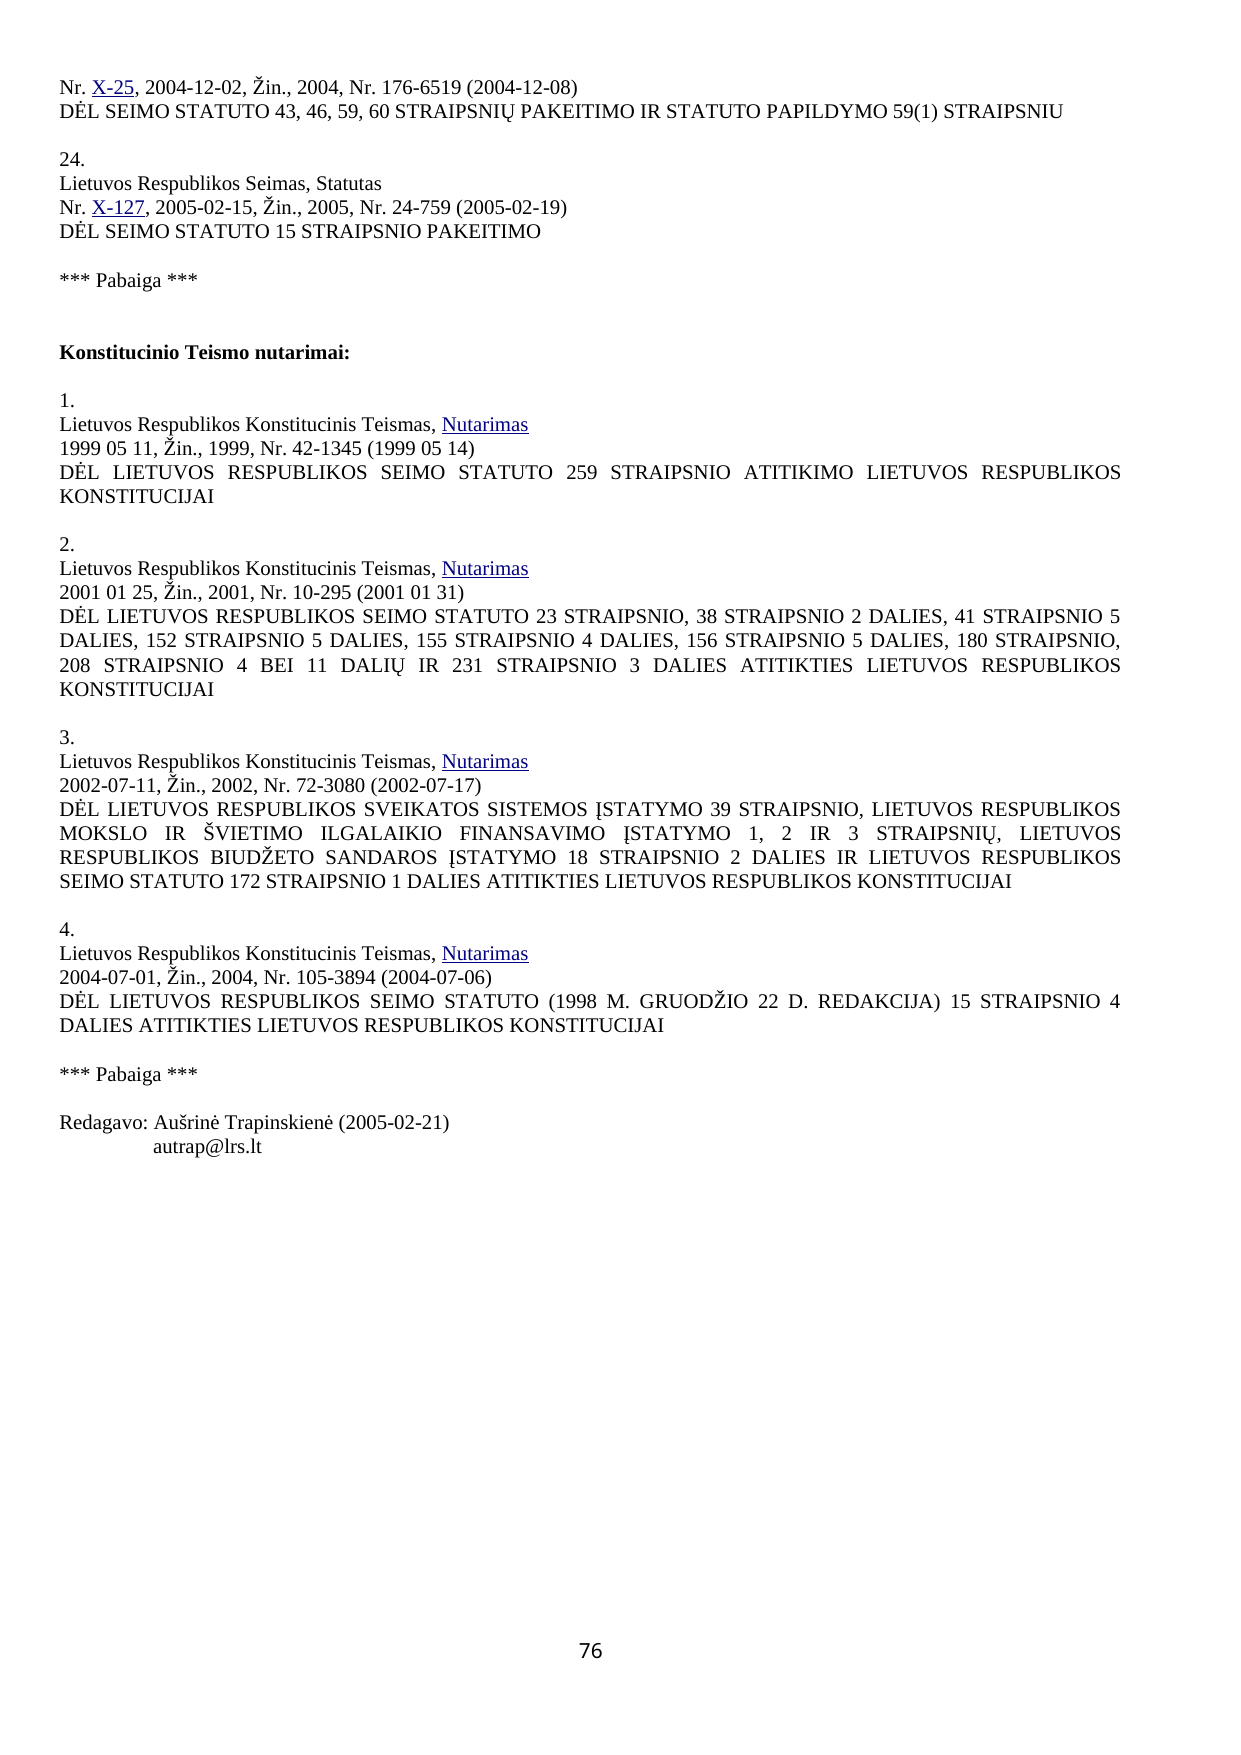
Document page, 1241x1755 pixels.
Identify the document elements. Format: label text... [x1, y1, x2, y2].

text autrap@lrs.lt [59, 1134, 1122, 1158]
text Lietuvos Respublikos Konstitucinis Teismas, Nutarimas [59, 941, 1122, 965]
text Konstitucinio Teismo nutarimai: [59, 340, 1122, 364]
text *** Pabaiga *** [59, 267, 1122, 292]
text 24. [59, 147, 1122, 171]
text DĖL LIETUVOS RESPUBLIKOS SVEIKATOS SISTEMOS ĮSTATYMO 39 STRAIPSNIO, LIETUVOS RESPUBLIKOS MOKSLO IR ŠVIETIMO ILGALAIKIO FINANSAVIMO ĮSTATYMO 1, 2 IR 3 STRAIPSNIŲ, LIETUVOS RESPUBLIKOS BIUDŽETO SANDAROS ĮSTATYMO 18 STRAIPSNIO 2 DALIES IR LIETUVOS RESPUBLIKOS SEIMO STATUTO 172 STRAIPSNIO 1 DALIES ATITIKTIES LIETUVOS RESPUBLIKOS KONSTITUCIJAI [59, 797, 1122, 893]
text 1. [59, 388, 1122, 412]
text 2. [59, 532, 1122, 556]
text 2004-07-01, Žin., 2004, Nr. 105-3894 (2004-07-06) [59, 965, 1122, 989]
text Lietuvos Respublikos Konstitucinis Teismas, Nutarimas [59, 749, 1122, 773]
text Lietuvos Respublikos Konstitucinis Teismas, Nutarimas [59, 412, 1122, 436]
text DĖL LIETUVOS RESPUBLIKOS SEIMO STATUTO 259 STRAIPSNIO ATITIKIMO LIETUVOS RESPUBLIKOS KONSTITUCIJAI [59, 460, 1122, 508]
text DĖL SEIMO STATUTO 43, 46, 59, 60 STRAIPSNIŲ PAKEITIMO IR STATUTO PAPILDYMO 59(1) STRAIPSNIU [59, 99, 1122, 123]
text DĖL SEIMO STATUTO 15 STRAIPSNIO PAKEITIMO [59, 219, 1122, 243]
text 3. [59, 725, 1122, 749]
text *** Pabaiga *** [59, 1062, 1122, 1086]
text Nr. X-127, 2005-02-15, Žin., 2005, Nr. 24-759 (2005-02-19) [59, 195, 1122, 219]
text 2002-07-11, Žin., 2002, Nr. 72-3080 (2002-07-17) [59, 773, 1122, 797]
text Nr. X-25, 2004-12-02, Žin., 2004, Nr. 176-6519 (2004-12-08) [59, 75, 1122, 99]
text 4. [59, 917, 1122, 941]
text Lietuvos Respublikos Konstitucinis Teismas, Nutarimas [59, 556, 1122, 580]
text 1999 05 11, Žin., 1999, Nr. 42-1345 (1999 05 14) [59, 436, 1122, 460]
text Lietuvos Respublikos Seimas, Statutas [59, 171, 1122, 195]
text DĖL LIETUVOS RESPUBLIKOS SEIMO STATUTO 23 STRAIPSNIO, 38 STRAIPSNIO 2 DALIES, 41 STRAIPSNIO 5 DALIES, 152 STRAIPSNIO 5 DALIES, 155 STRAIPSNIO 4 DALIES, 156 STRAIPSNIO 5 DALIES, 180 STRAIPSNIO, 208 STRAIPSNIO 4 BEI 11 DALIŲ IR 231 STRAIPSNIO 3 DALIES ATITIKTIES LIETUVOS RESPUBLIKOS KONSTITUCIJAI [59, 604, 1122, 701]
text DĖL LIETUVOS RESPUBLIKOS SEIMO STATUTO (1998 M. GRUODŽIO 22 D. REDAKCIJA) 15 STRAIPSNIO 4 DALIES ATITIKTIES LIETUVOS RESPUBLIKOS KONSTITUCIJAI [59, 989, 1122, 1037]
text Redagavo: Aušrinė Trapinskienė (2005-02-21) [59, 1110, 1122, 1134]
text 2001 01 25, Žin., 2001, Nr. 10-295 (2001 01 31) [59, 580, 1122, 604]
